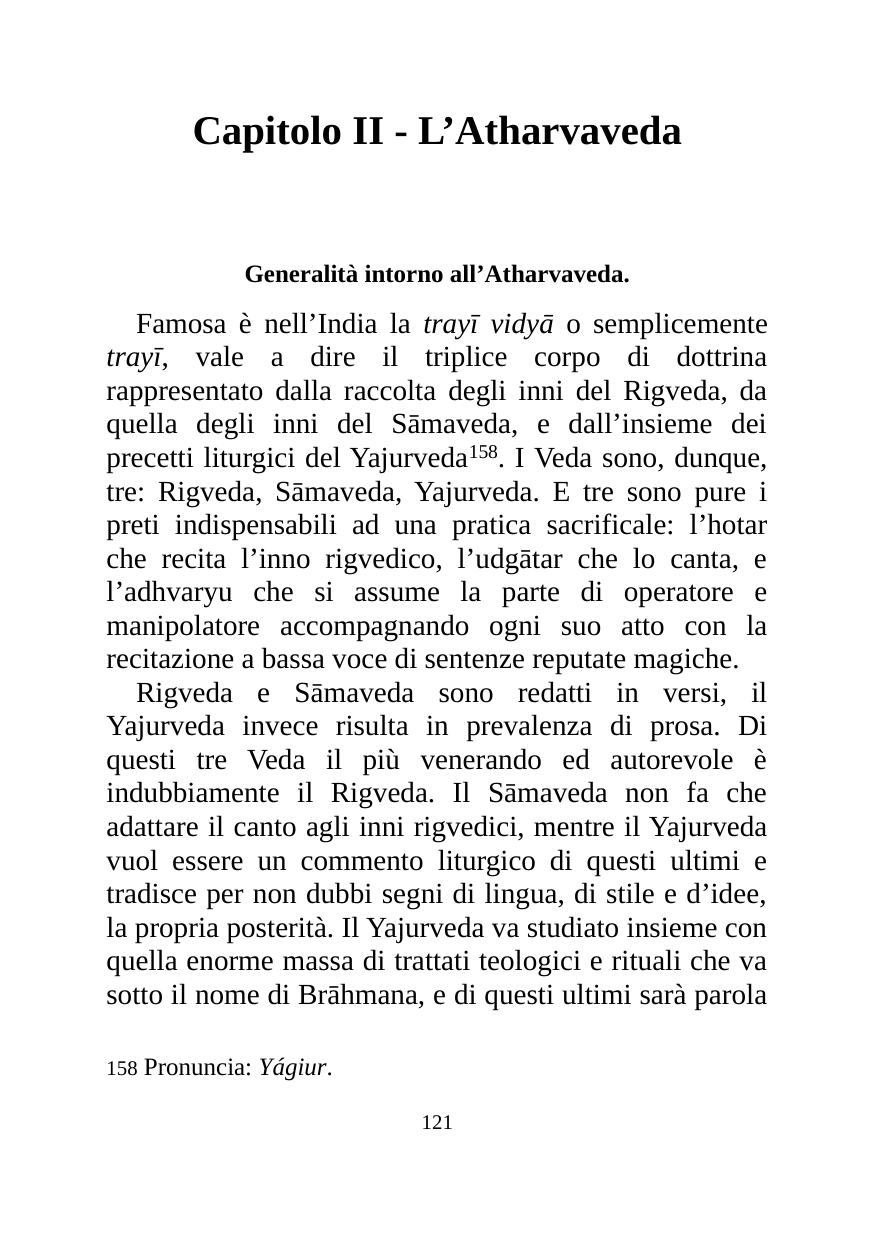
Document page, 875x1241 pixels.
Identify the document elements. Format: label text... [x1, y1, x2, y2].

text Generalità intorno all’Atharvaveda. [106, 259, 768, 288]
text Famosa è nell’India la trayī vidyā o semplicemente trayī, vale a dire il triplice corpo di dottrina rappresentato dalla raccolta degli inni del Rigveda, da quella degli inni del Sāmaveda, e dall’insieme dei precetti liturgici del Yajurveda. I Veda sono, dunque, tre: Rigveda, Sāmaveda, Yajurveda. E tre sono pure i preti indispensabili ad una pratica sacrificale: l’hotar che recita l’inno rigvedico, l’udgātar che lo canta, e l’adhvaryu che si assume la parte di operatore e manipolatore accompagnando ogni suo atto con la recitazione a bassa voce di sentenze reputate magiche. [106, 306, 768, 675]
text Rigveda e Sāmaveda sono redatti in versi, il Yajurveda invece risulta in prevalenza di prosa. Di questi tre Veda il più venerando ed autorevole è indubbiamente il Rigveda. Il Sāmaveda non fa che adattare il canto agli inni rigvedici, mentre il Yajurveda vuol essere un commento liturgico di questi ultimi e tradisce per non dubbi segni di lingua, di stile e d’idee, la propria posterità. Il Yajurveda va studiato insieme con quella enorme massa di trattati teologici e rituali che va sotto il nome di Brāhmana, e di questi ultimi sarà parola [106, 675, 768, 1010]
text Pronuncia: Yágiur. [106, 1052, 768, 1080]
subtitle Capitolo II - L’Atharvaveda [106, 106, 768, 153]
